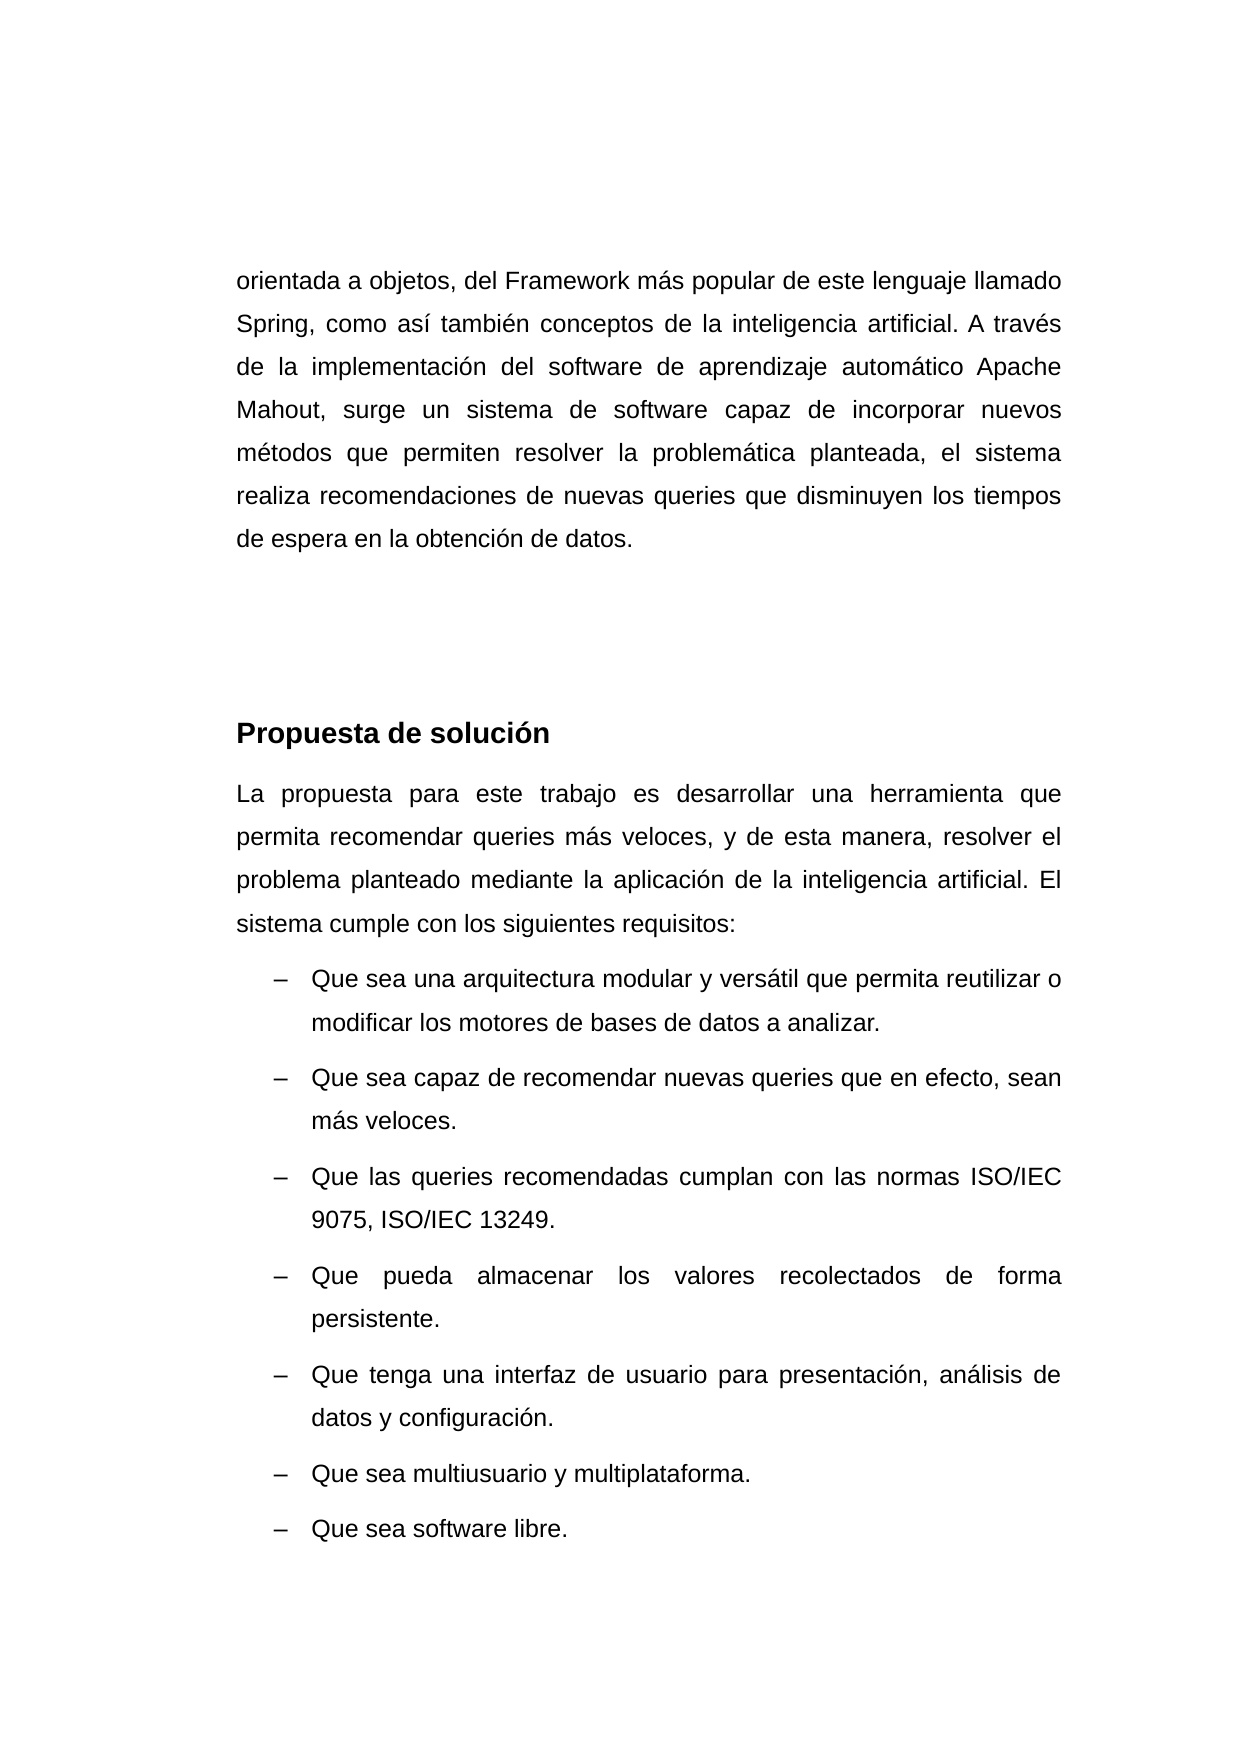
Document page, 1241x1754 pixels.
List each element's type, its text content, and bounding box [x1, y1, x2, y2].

list Que sea software libre. [274, 1514, 1063, 1543]
list Que tenga una interfaz de usuario para presentación, análisis de datos y configuración. [274, 1360, 1063, 1432]
list Que sea una arquitectura modular y versátil que permita reutilizar o modificar los motores de bases de datos a analizar. [274, 964, 1063, 1036]
text orientada a objetos, del Framework más popular de este lenguaje llamado Spring, como así también conceptos de la inteligencia artificial. A través de la implementación del software de aprendizaje automático Apache Mahout, surge un sistema de software capaz de incorporar nuevos métodos que permiten resolver la problemática planteada, el sistema realiza recomendaciones de nuevas queries que disminuyen los tiempos de espera en la obtención de datos. [236, 266, 1063, 553]
list Que pueda almacenar los valores recolectados de forma persistente. [274, 1261, 1063, 1333]
list Que sea multiusuario y multiplataforma. [274, 1458, 1063, 1487]
text La propuesta para este trabajo es desarrollar una herramienta que permita recomendar queries más veloces, y de esta manera, resolver el problema planteado mediante la aplicación de la inteligencia artificial. El sistema cumple con los siguientes requisitos: [236, 779, 1063, 937]
list Que las queries recomendadas cumplan con las normas ISO/IEC 9075, ISO/IEC 13249. [274, 1162, 1063, 1234]
list Que sea capaz de recomendar nuevas queries que en efecto, sean más veloces. [274, 1063, 1063, 1135]
subtitle Propuesta de solución [236, 716, 1063, 750]
